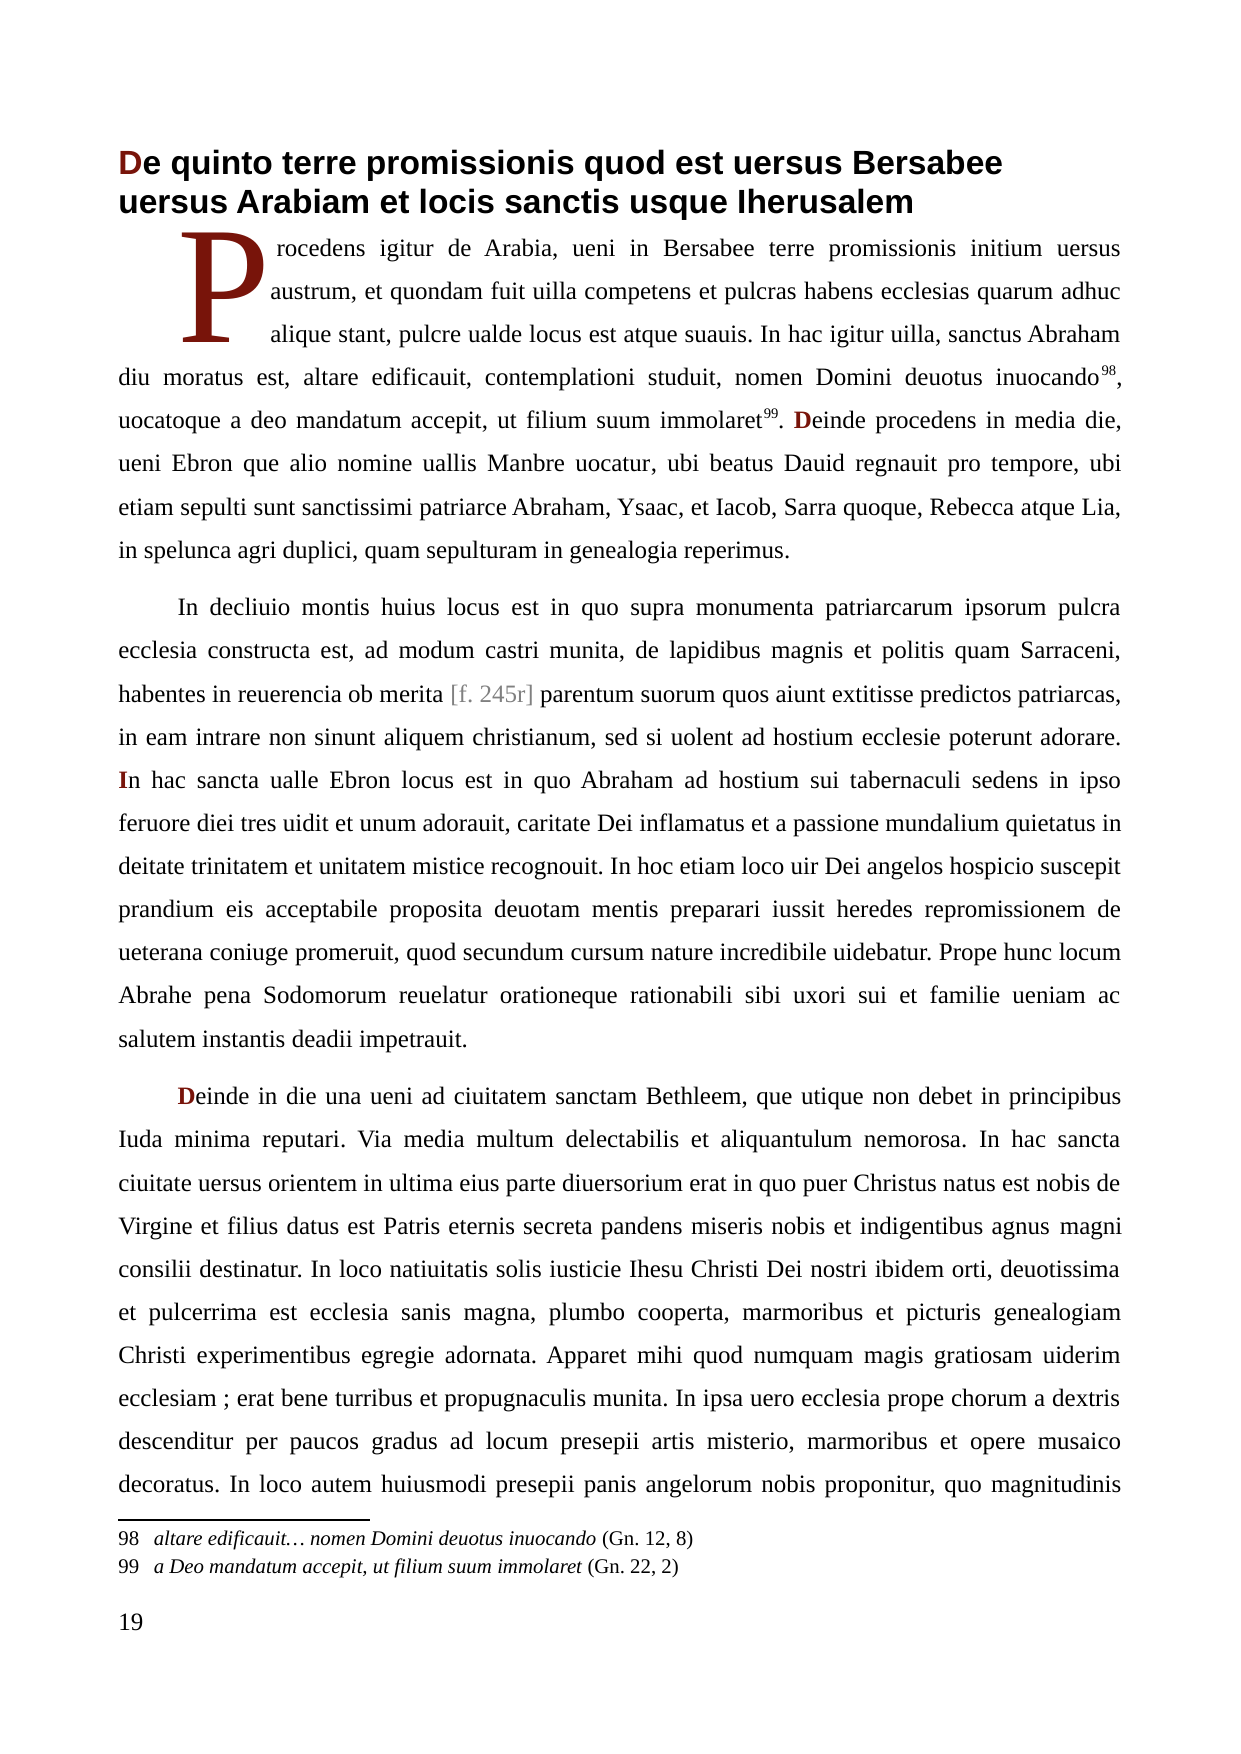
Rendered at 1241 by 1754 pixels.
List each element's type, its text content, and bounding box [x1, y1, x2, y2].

text De quinto terre promissionis quod est uersus Bersabee uersus Arabiam et locis sanctis usque Iherusalem [118, 143, 1122, 220]
text Deinde in die una ueni ad ciuitatem sanctam Bethleem, que utique non debet in principibus Iuda minima reputari. Via media multum delectabilis et aliquantulum nemorosa. In hac sancta ciuitate uersus orientem in ultima eius parte diuersorium erat in quo puer Christus natus est nobis de Virgine et filius datus est Patris eternis secreta pandens miseris nobis et indigentibus agnus magni consilii destinatur. In loco natiuitatis solis iusticie Ihesu Christi Dei nostri ibidem orti, deuotissima et pulcerrima est ecclesia sanis magna, plumbo cooperta, marmoribus et picturis genealogiam Christi experimentibus egregie adornata. Apparet mihi quod numquam magis gratiosam uiderim ecclesiam ; erat bene turribus et propugnaculis munita. In ipsa uero ecclesia prope chorum a dextris descenditur per paucos gradus ad locum presepii artis misterio, marmoribus et opere musaico decoratus. In loco autem huiusmodi presepii panis angelorum nobis proponitur, quo magnitudinis [118, 1081, 1122, 1498]
text a Deo mandatum accepit, ut filium suum immolaret (Gn. 22, 2) [118, 1553, 1122, 1578]
subtitle Procedens igitur de Arabia, ueni in Bersabee terre promissionis initium uersus austrum, et quondam fuit uilla competens et pulcras habens ecclesias quarum adhuc alique stant, pulcre ualde locus est atque suauis. In hac igitur uilla, sanctus Abraham diu moratus est, altare edificauit, contemplationi studuit, nomen Domini deuotus inuocando, uocatoque a deo mandatum accepit, ut filium suum immolaret. Deinde procedens in media die, ueni Ebron que alio nomine uallis Manbre uocatur, ubi beatus Dauid regnauit pro tempore, ubi etiam sepulti sunt sanctissimi patriarce Abraham, Ysaac, et Iacob, Sarra quoque, Rebecca atque Lia, in spelunca agri duplici, quam sepulturam in genealogia reperimus. [118, 233, 1122, 563]
text In decliuio montis huius locus est in quo supra monumenta patriarcarum ipsorum pulcra ecclesia constructa est, ad modum castri munita, de lapidibus magnis et politis quam Sarraceni, habentes in reuerencia ob merita [f. 245r] parentum suorum quos aiunt extitisse predictos patriarcas, in eam intrare non sinunt aliquem christianum, sed si uolent ad hostium ecclesie poterunt adorare. In hac sancta ualle Ebron locus est in quo Abraham ad hostium sui tabernaculi sedens in ipso feruore diei tres uidit et unum adorauit, caritate Dei inflamatus et a passione mundalium quietatus in deitate trinitatem et unitatem mistice recognouit. In hoc etiam loco uir Dei angelos hospicio suscepit prandium eis acceptabile proposita deuotam mentis preparari iussit heredes repromissionem de ueterana coniuge promeruit, quod secundum cursum nature incredibile uidebatur. Prope hunc locum Abrahe pena Sodomorum reuelatur orationeque rationabili sibi uxori sui et familie ueniam ac salutem instantis deadii impetrauit. [118, 592, 1122, 1052]
text altare edificauit… nomen Domini deuotus inuocando (Gn. 12, 8) [118, 1526, 1122, 1550]
